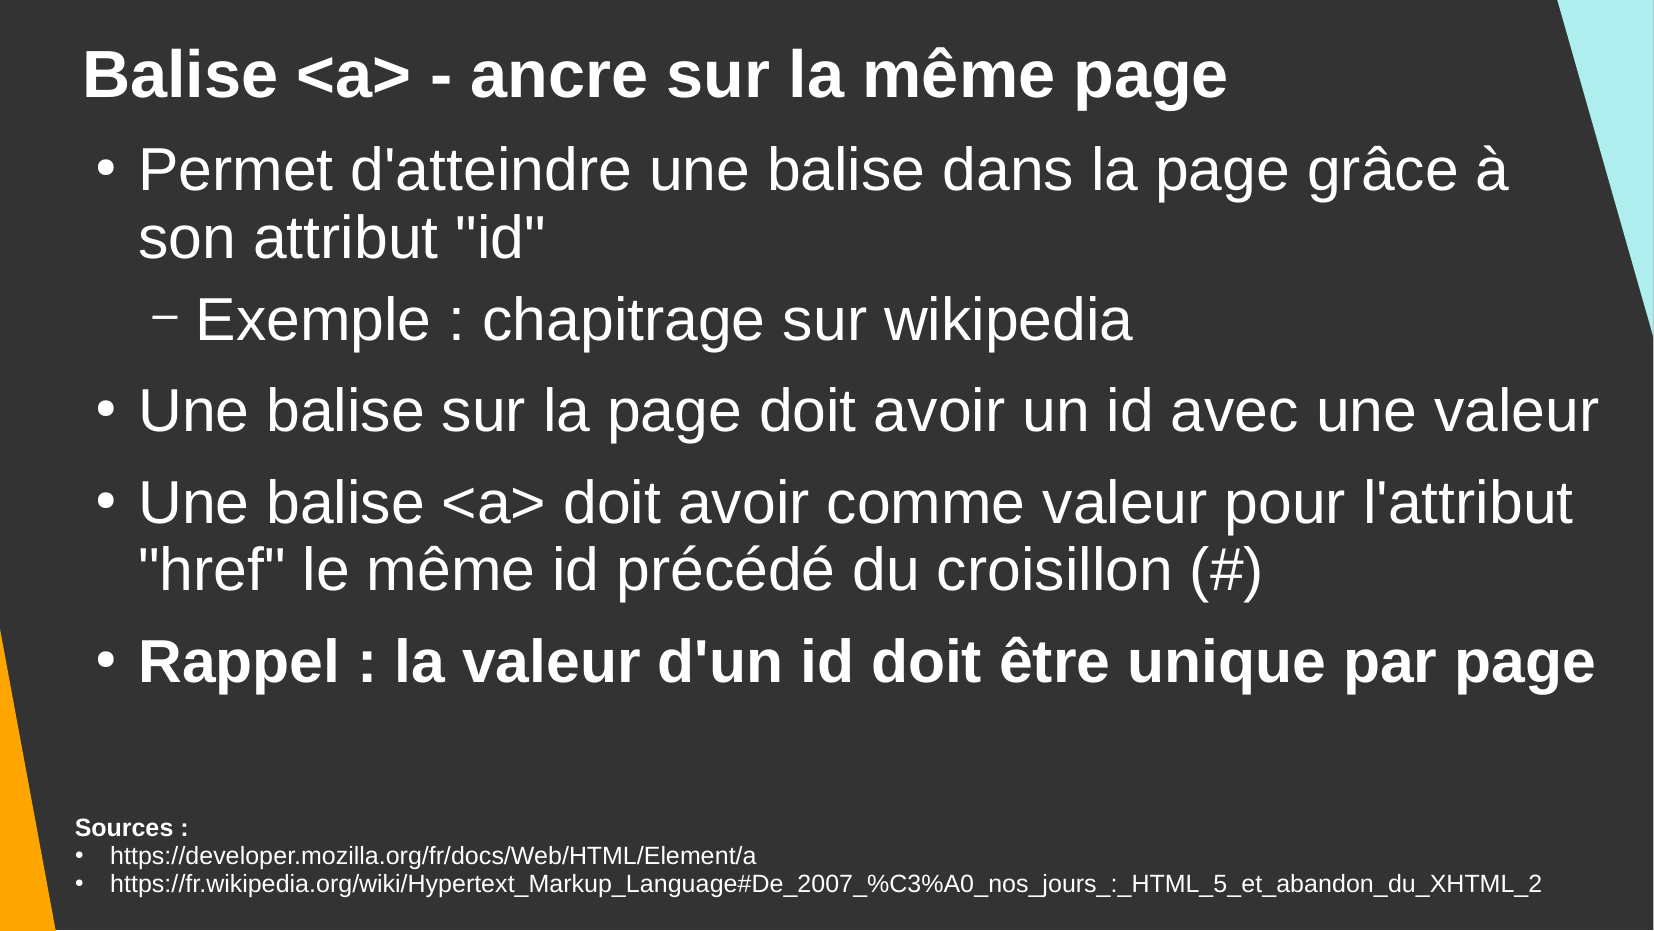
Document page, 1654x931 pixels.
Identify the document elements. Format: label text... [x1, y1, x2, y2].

list Permet d'atteindre une balise dans la page grâce à son attribut "id" Exemple : chapitrage sur wikipedia Une balise sur la page doit avoir un id avec une valeur Une balise <a> doit avoir comme valeur pour l'attribut "href" le même id précédé du croisillon (#) Rappel : la valeur d'un id doit être unique par page [80, 135, 1605, 709]
text_box [1557, 0, 1654, 340]
text_box [0, 628, 56, 931]
title Balise <a> - ancre sur la même page [82, 37, 1571, 114]
text_box Sources : https://developer.mozilla.org/fr/docs/Web/HTML/Element/a https://fr.wikipedia.org/wiki/Hypertext_Markup_Language#De_2007_%C3%A0_nos_jours_:_HTML_5_et_abandon_du_XHTML_2 [60, 806, 1642, 931]
